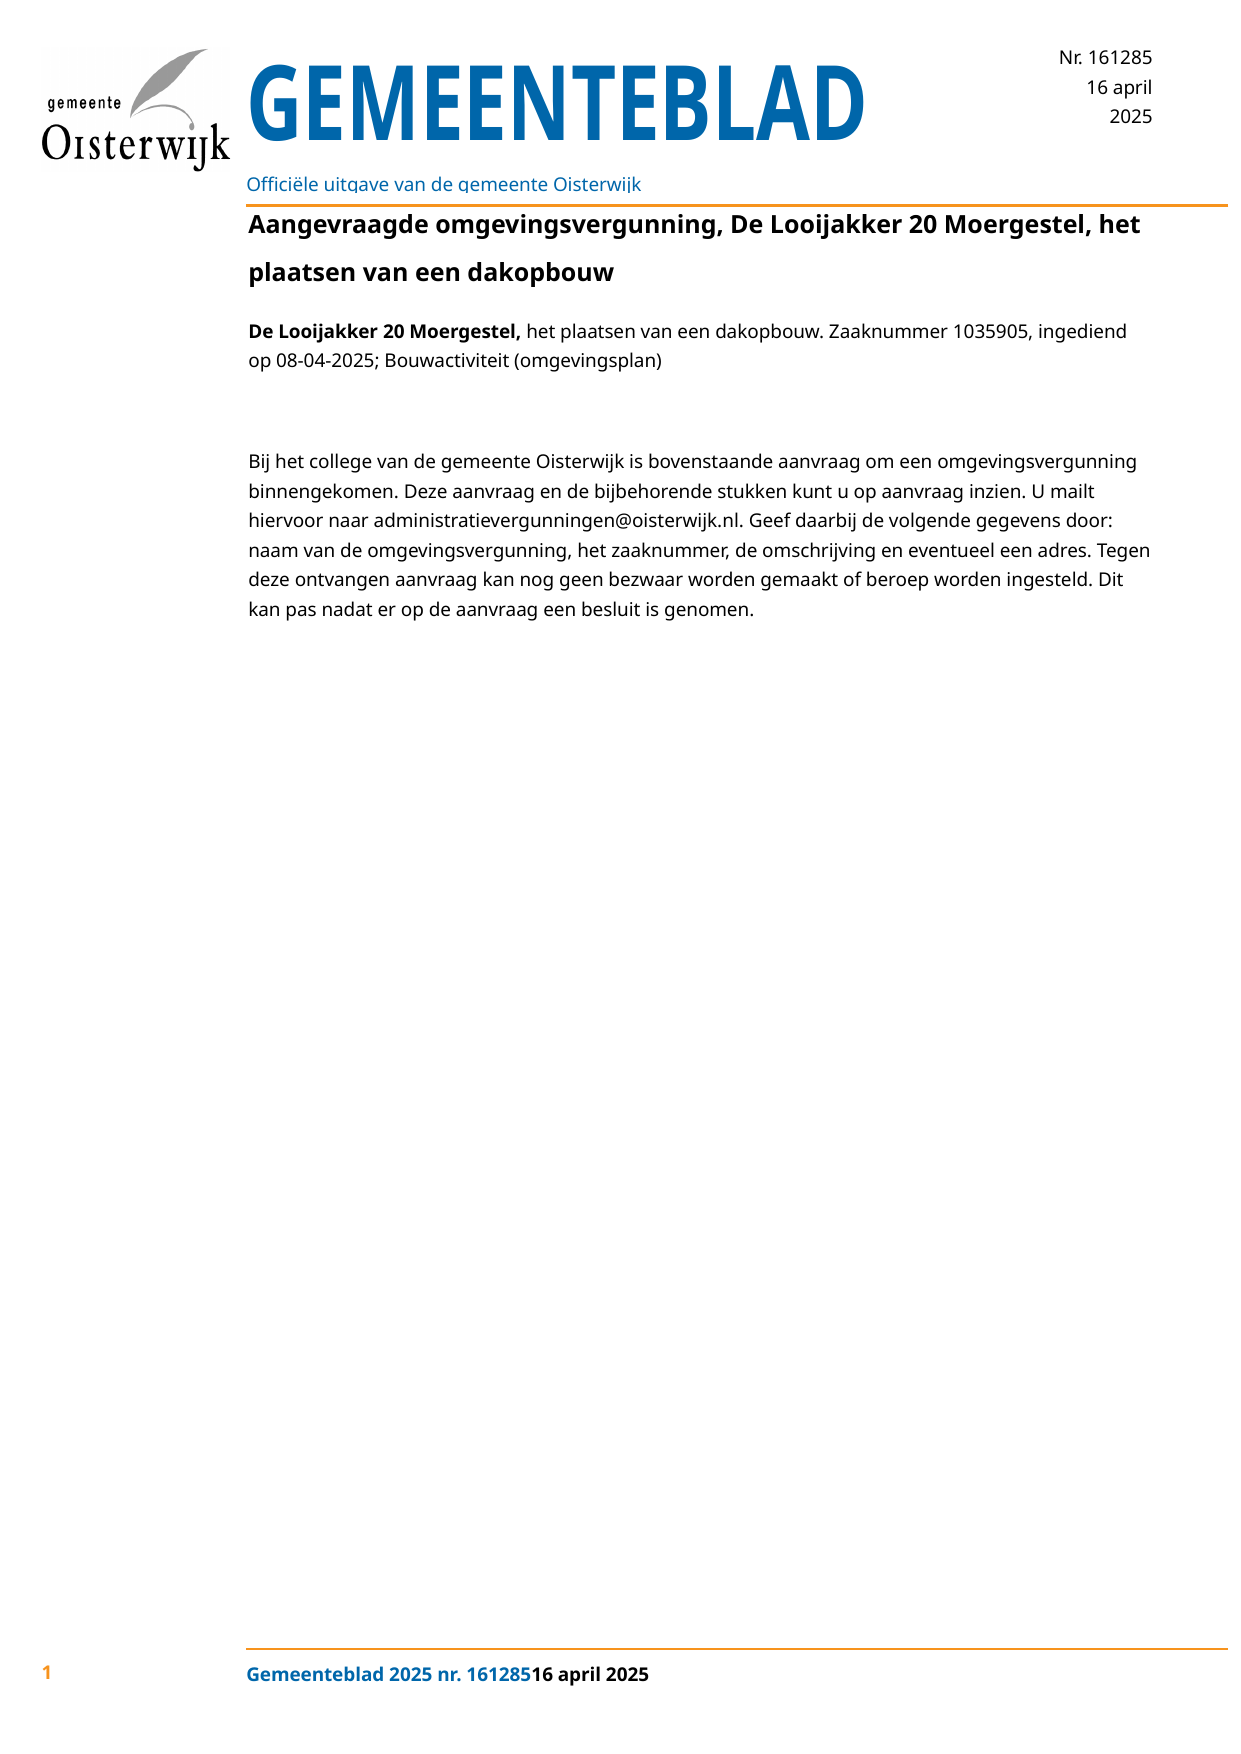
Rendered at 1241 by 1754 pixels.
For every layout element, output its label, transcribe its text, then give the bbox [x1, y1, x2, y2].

text De Looijakker 20 Moergestel, het plaatsen van een dakopbouw. Zaaknummer 1035905, ingediend op 08-04-2025; Bouwactiviteit (omgevingsplan) [248, 318, 1152, 373]
text Bij het college van de gemeente Oisterwijk is bovenstaande aanvraag om een omgevingsvergunning binnengekomen. Deze aanvraag en de bijbehorende stukken kunt u op aanvraag inzien. U mailt hiervoor naar administratievergunningen@oisterwijk.nl. Geef daarbij de volgende gegevens door: naam van de omgevingsvergunning, het zaaknummer, de omschrijving en eventueel een adres. Tegen deze ontvangen aanvraag kan nog geen bezwaar worden gemaakt of beroep worden ingesteld. Dit kan pas nadat er op de aanvraag een besluit is genomen. [248, 448, 1152, 622]
text Aangevraagde omgevingsvergunning, De Looijakker 20 Moergestel, het plaatsen van een dakopbouw [248, 207, 1152, 288]
picture [41, 47, 231, 172]
